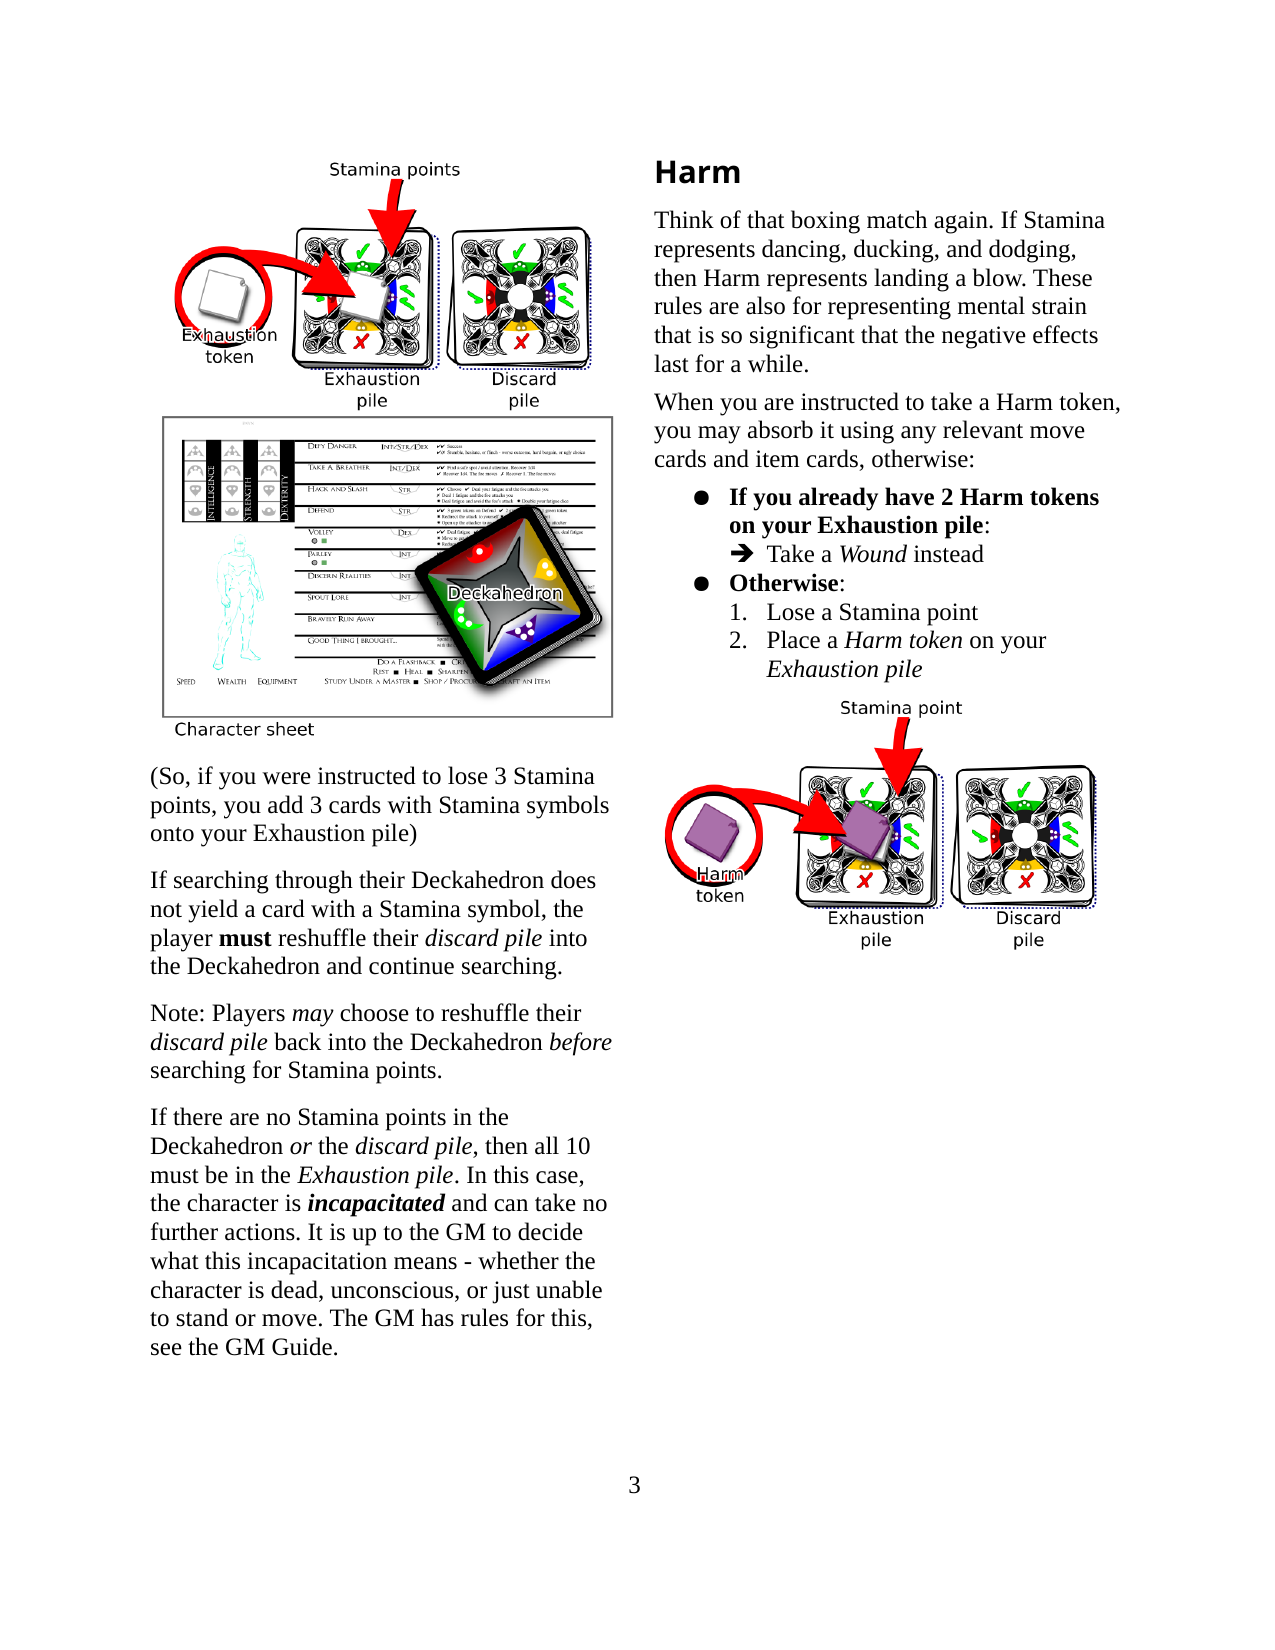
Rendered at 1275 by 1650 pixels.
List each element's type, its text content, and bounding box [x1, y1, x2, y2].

list Lose a Stamina point [729, 597, 1125, 626]
list If you already have 2 Harm tokens on your Exhaustion pile: [691, 482, 1125, 539]
list Take a Wound instead [729, 539, 1125, 568]
text Note: Players may choose to reshuffle their discard pile back into the Deckahedron before searching for Stamina points. [150, 998, 621, 1084]
list Otherwise: [691, 568, 1125, 597]
subtitle Harm [654, 150, 1125, 193]
text Think of that boxing match again. If Stamina represents dancing, ducking, and dodging, then Harm represents landing a blow. These rules are also for representing mental strain that is so significant that the negative effects last for a while. [654, 205, 1125, 378]
text If searching through their Deckahedron does not yield a card with a Stamina symbol, the player must reshuffle their discard pile into the Deckahedron and continue searching. [150, 865, 621, 980]
text If there are no Stamina points in the Deckahedron or the discard pile, then all 10 must be in the Exhaustion pile. In this case, the character is incapacitated and can take no further actions. It is up to the GM to decide what this incapacitation means - whether the character is dead, unconscious, or just unable to stand or move. The GM has rules for this, see the GM Guide. [150, 1102, 621, 1361]
list Place a Harm token on your Exhaustion pile [729, 626, 1125, 683]
text When you are instructed to take a Harm token, you may absorb it using any relevant move cards and item cards, otherwise: [654, 387, 1125, 473]
text (So, if you were instructed to lose 3 Stamina points, you add 3 cards with Stamina symbols onto your Exhaustion pile) [150, 761, 621, 847]
picture [653, 683, 1125, 971]
picture [150, 150, 621, 752]
